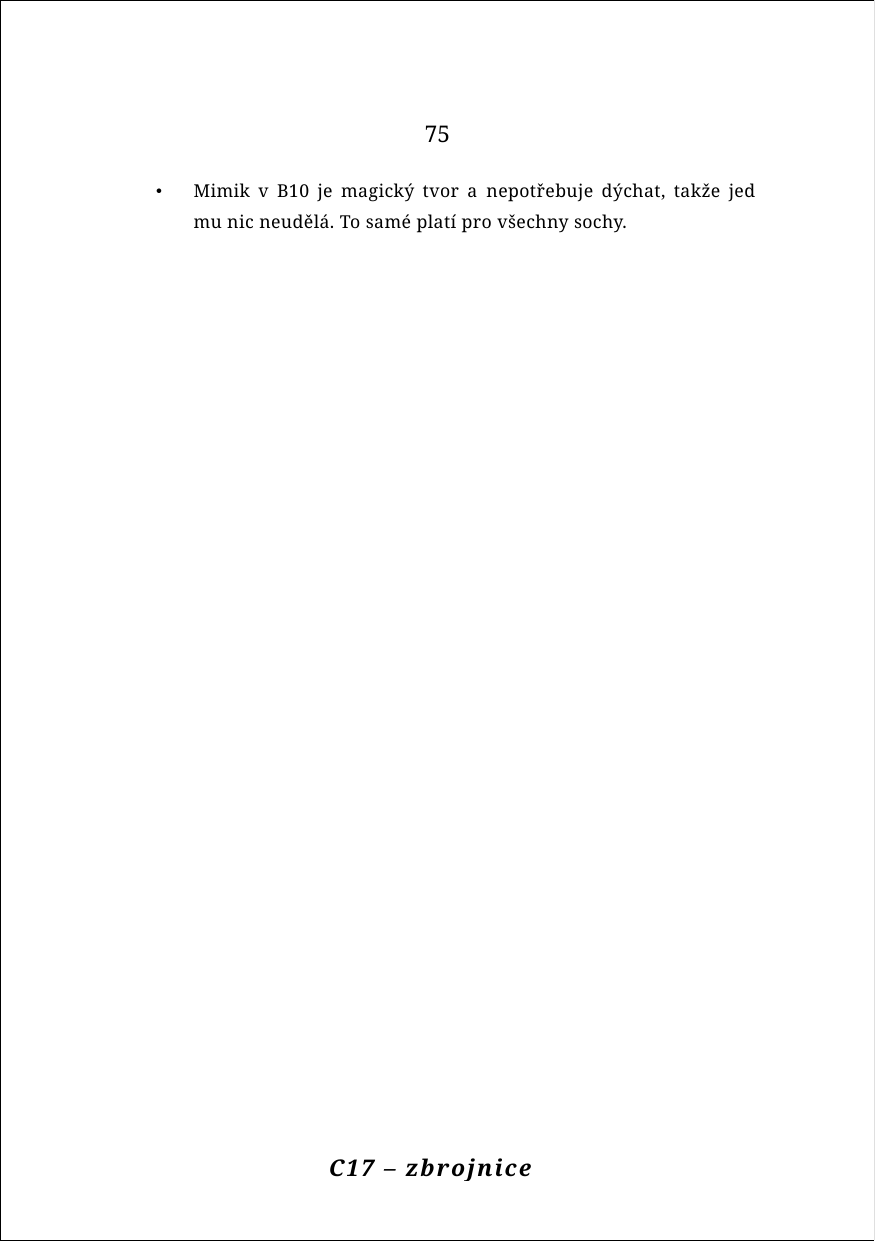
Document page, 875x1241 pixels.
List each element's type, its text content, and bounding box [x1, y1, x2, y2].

list Mimik v⁠ B10 je magický tvor a⁠ nepotřebuje dýchat, takže jed mu nic neudělá. To samé platí pro všechny sochy. [156, 179, 756, 233]
